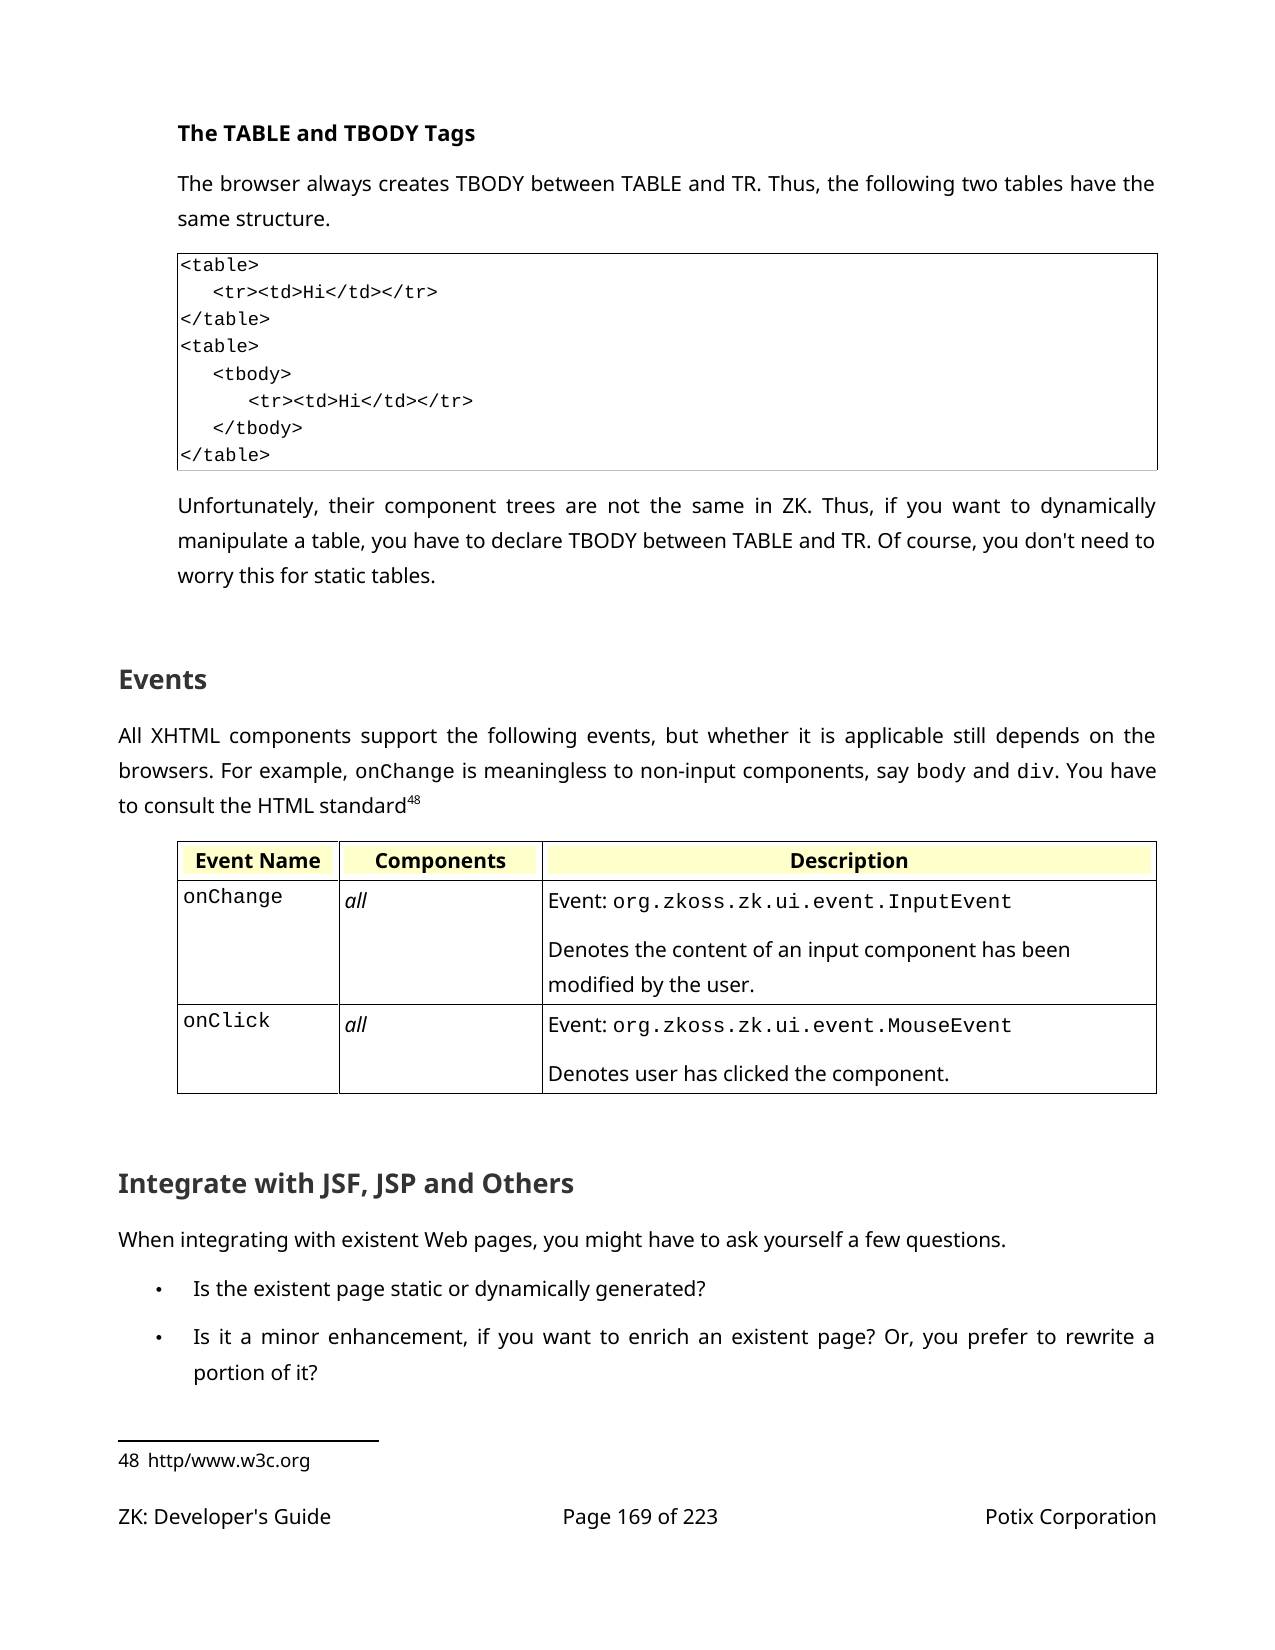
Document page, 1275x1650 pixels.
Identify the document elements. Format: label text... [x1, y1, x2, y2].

text <tbody> [178, 362, 1157, 386]
text </table> [178, 307, 1157, 331]
text <tr><td>Hi</td></tr> [178, 280, 1157, 304]
table_header Event Name [178, 842, 338, 880]
table_cell all [340, 881, 542, 1004]
table_header Components [340, 842, 542, 880]
list Is the existent page static or dynamically generated? [156, 1274, 1157, 1302]
text <table> [178, 254, 1157, 277]
table_cell onClick [178, 1005, 338, 1093]
text </table> [178, 443, 1157, 470]
table_header Description [543, 842, 1156, 880]
table_cell onChange [178, 881, 338, 1004]
subtitle Integrate with JSF, JSP and Others [118, 1164, 1157, 1201]
text When integrating with existent Web pages, you might have to ask yourself a few questions. [118, 1225, 1157, 1253]
subtitle Events [118, 661, 1157, 697]
text <table> [178, 334, 1157, 359]
table_cell Event: org.zkoss.zk.ui.event.InputEvent Denotes the content of an input component has been modified by the user. [543, 881, 1156, 1004]
text http/www.w3c.org [118, 1447, 1157, 1473]
text </tbody> [178, 416, 1157, 440]
table_cell all [340, 1005, 542, 1093]
text The browser always creates TBODY between TABLE and TR. Thus, the following two tables have the same structure. [177, 169, 1157, 232]
text All XHTML components support the following events, but whether it is applicable still depends on the browsers. For example, onChange is meaningless to non-input components, say body and div. You have to consult the HTML standard [118, 721, 1157, 820]
subtitle The TABLE and TBODY Tags [177, 118, 1157, 148]
list Is it a minor enhancement, if you want to enrich an existent page? Or, you prefer to rewrite a portion of it? [156, 1322, 1157, 1386]
text <tr><td>Hi</td></tr> [178, 389, 1157, 413]
text Unfortunately, their component trees are not the same in ZK. Thus, if you want to dynamically manipulate a table, you have to declare TBODY between TABLE and TR. Of course, you don't need to worry this for static tables. [177, 491, 1157, 590]
table_cell Event: org.zkoss.zk.ui.event.MouseEvent Denotes user has clicked the component. [543, 1005, 1156, 1093]
